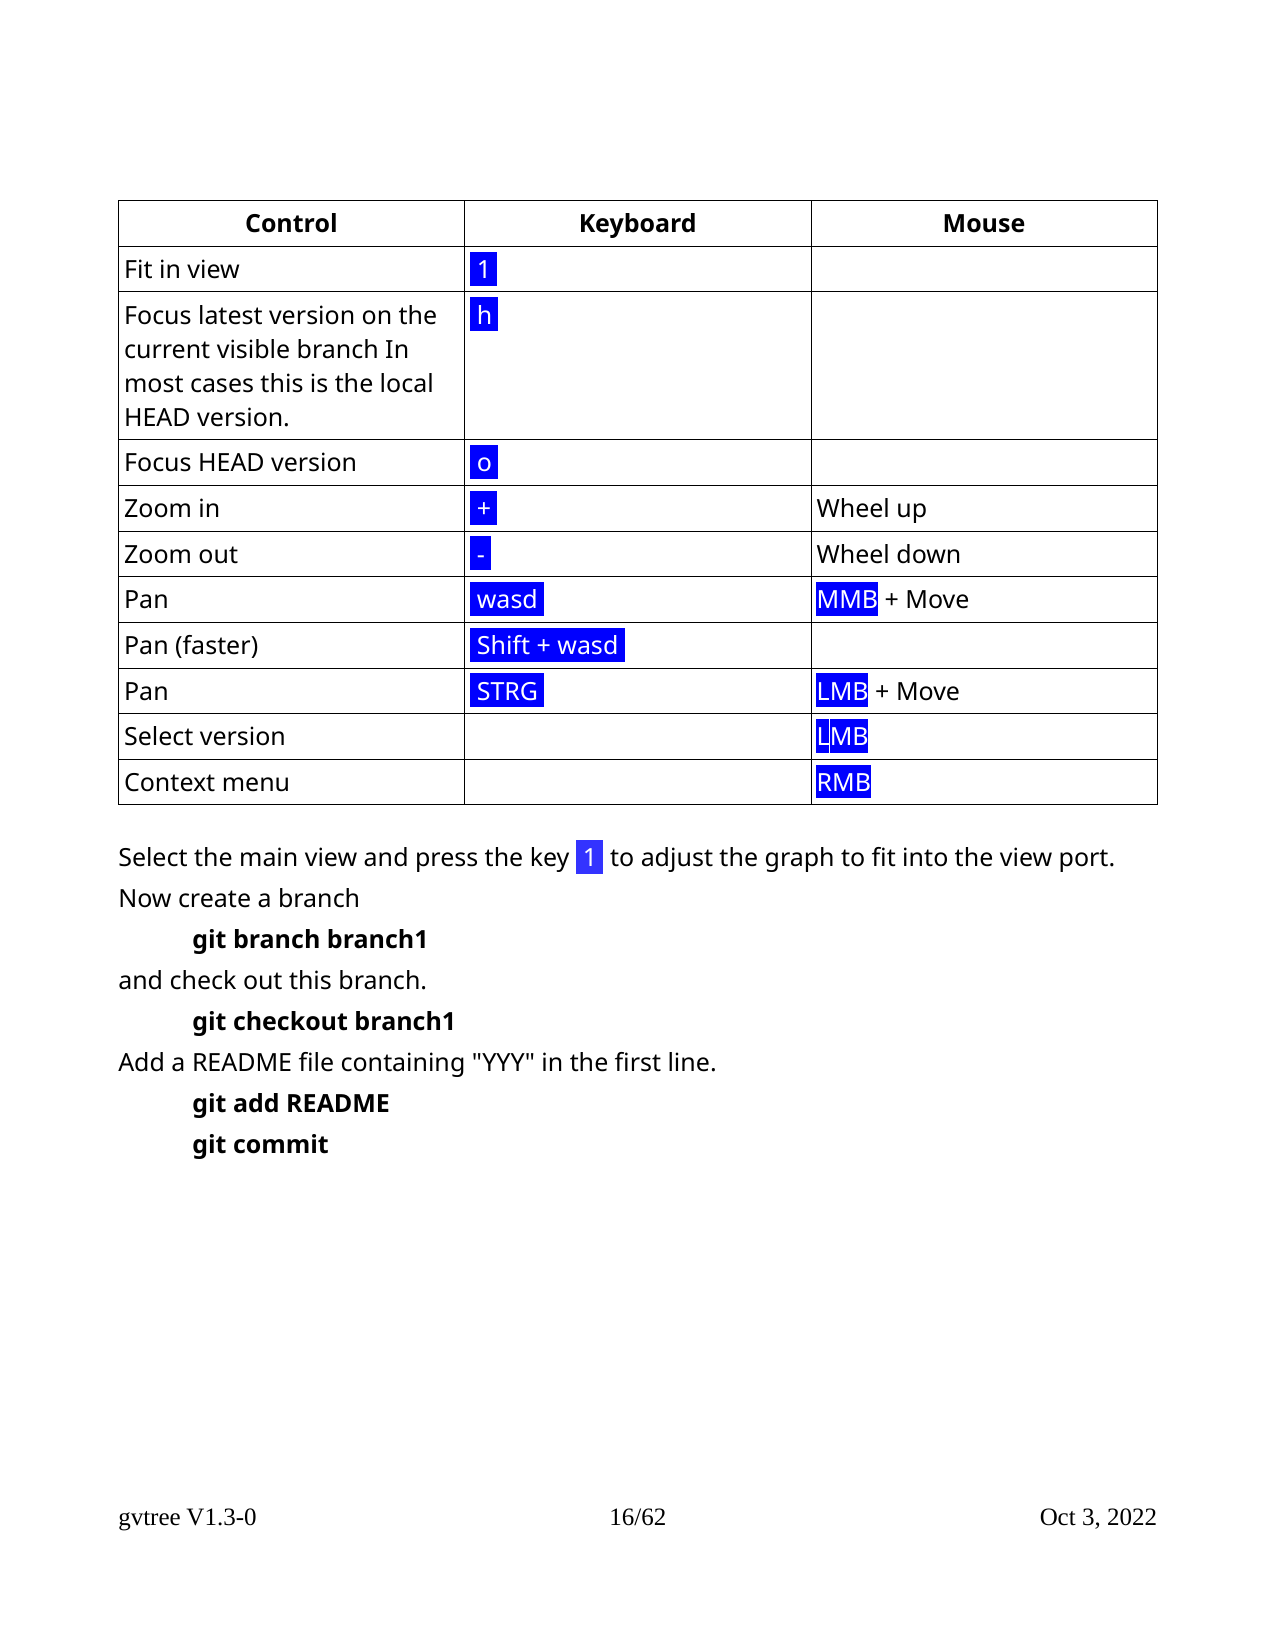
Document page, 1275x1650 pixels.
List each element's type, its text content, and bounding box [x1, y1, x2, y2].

table_cell [465, 760, 811, 804]
table_cell MMB + Move [812, 577, 1157, 622]
table_cell Context menu [119, 760, 464, 804]
table_cell Wheel down [812, 532, 1157, 576]
table_cell Focus HEAD version [119, 440, 464, 485]
table_cell [465, 714, 811, 759]
table_cell - [465, 532, 811, 576]
table_cell RMB [812, 760, 1157, 804]
table_cell wasd [465, 577, 811, 622]
text Now create a branch [118, 886, 1157, 913]
table_header Keyboard [465, 201, 811, 246]
text git commit [118, 1133, 1157, 1159]
table_cell [812, 292, 1157, 439]
text git branch branch1 [118, 927, 1157, 954]
text and check out this branch. [118, 968, 1157, 995]
table_cell [812, 440, 1157, 485]
table_cell Select version [119, 714, 464, 759]
table_cell Pan (faster) [119, 623, 464, 667]
text Select the main view and press the key 1 to adjust the graph to fit into the view port. [118, 845, 1157, 872]
table_cell Zoom in [119, 486, 464, 531]
table_header Mouse [812, 201, 1157, 246]
table_cell Focus latest version on the current visible branch In most cases this is the local HEAD version. [119, 292, 464, 439]
table_cell LMB + Move [812, 669, 1157, 713]
table_cell Shift + wasd [465, 623, 811, 667]
table_cell Pan [119, 669, 464, 713]
table_cell [812, 247, 1157, 291]
table_cell o [465, 440, 811, 485]
table_cell h [465, 292, 811, 439]
text Add a README file containing "YYY" in the first line. [118, 1051, 1157, 1077]
table_cell Zoom out [119, 532, 464, 576]
table_cell 1 [465, 247, 811, 291]
table_header Control [119, 201, 464, 246]
table_cell Pan [119, 577, 464, 622]
text git checkout branch1 [118, 1009, 1157, 1036]
table_cell Fit in view [119, 247, 464, 291]
table_cell STRG [465, 669, 811, 713]
table_cell [812, 623, 1157, 667]
table_cell Wheel up [812, 486, 1157, 531]
table_cell LMB [812, 714, 1157, 759]
table_cell + [465, 486, 811, 531]
text git add README [118, 1092, 1157, 1118]
